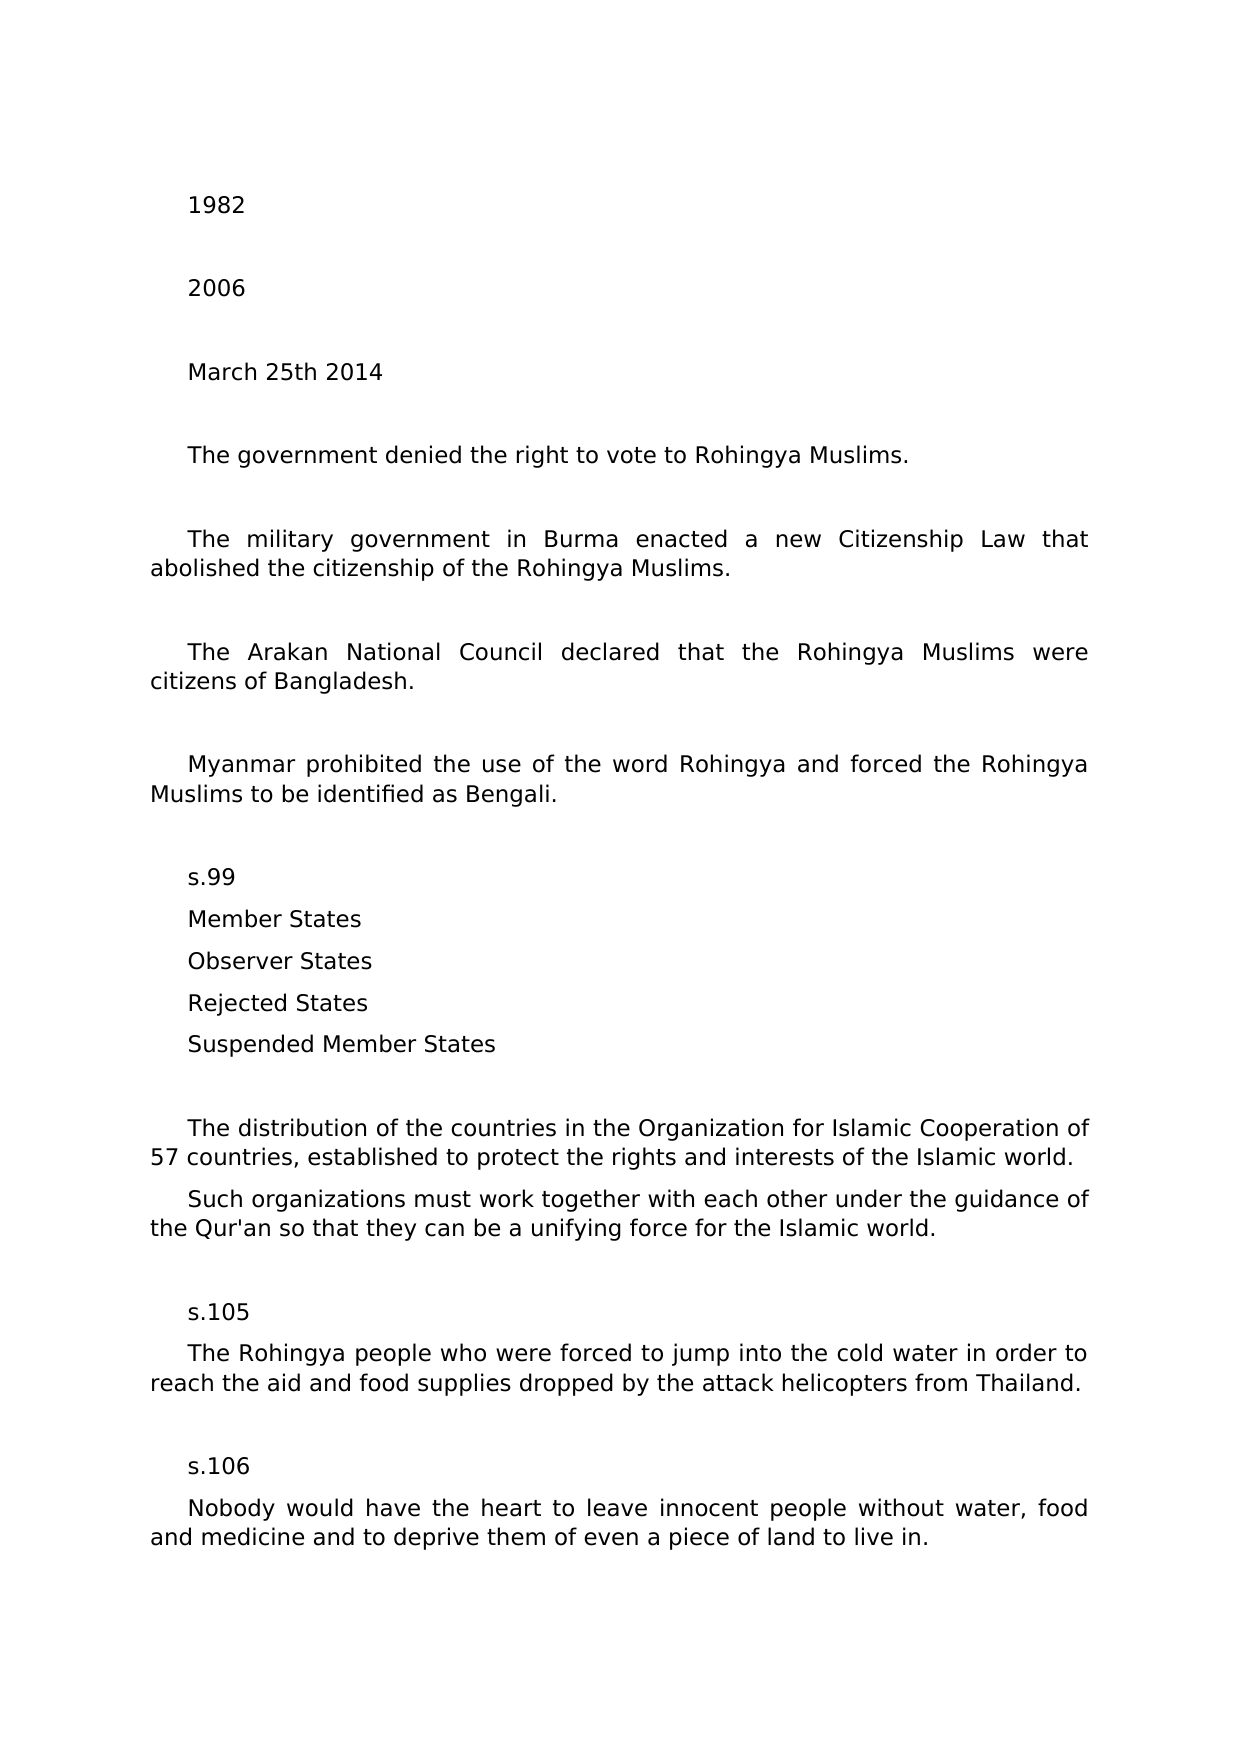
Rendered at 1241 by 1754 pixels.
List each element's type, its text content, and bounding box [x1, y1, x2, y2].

text Nobody would have the heart to leave innocent people without water, food and medicine and to deprive them of even a piece of land to live in. [150, 1495, 1090, 1551]
text Suspended Member States [150, 1031, 1090, 1058]
text Rejected States [150, 990, 1090, 1016]
text s.106 [150, 1453, 1090, 1480]
text Such organizations must work together with each other under the guidance of the Qur'an so that they can be a unifying force for the Islamic world. [150, 1186, 1090, 1242]
text The Rohingya people who were forced to jump into the cold water in order to reach the aid and food supplies dropped by the attack helicopters from Thailand. [150, 1341, 1090, 1397]
text The distribution of the countries in the Organization for Islamic Cooperation of 57 countries, established to protect the rights and interests of the Islamic world. [150, 1115, 1090, 1171]
text March 25th 2014 [150, 359, 1090, 386]
text The Arakan National Council declared that the Rohingya Muslims were citizens of Bangladesh. [150, 639, 1090, 695]
text The military government in Burma enacted a new Citizenship Law that abolished the citizenship of the Rohingya Muslims. [150, 526, 1090, 582]
text 1982 [150, 192, 1090, 218]
text Member States [150, 906, 1090, 933]
text Myanmar prohibited the use of the word Rohingya and forced the Rohingya Muslims to be identified as Bengali. [150, 752, 1090, 807]
text The government denied the right to vote to Rohingya Muslims. [150, 442, 1090, 469]
text Observer States [150, 948, 1090, 974]
text s.105 [150, 1299, 1090, 1326]
text 2006 [150, 275, 1090, 302]
text s.99 [150, 864, 1090, 891]
